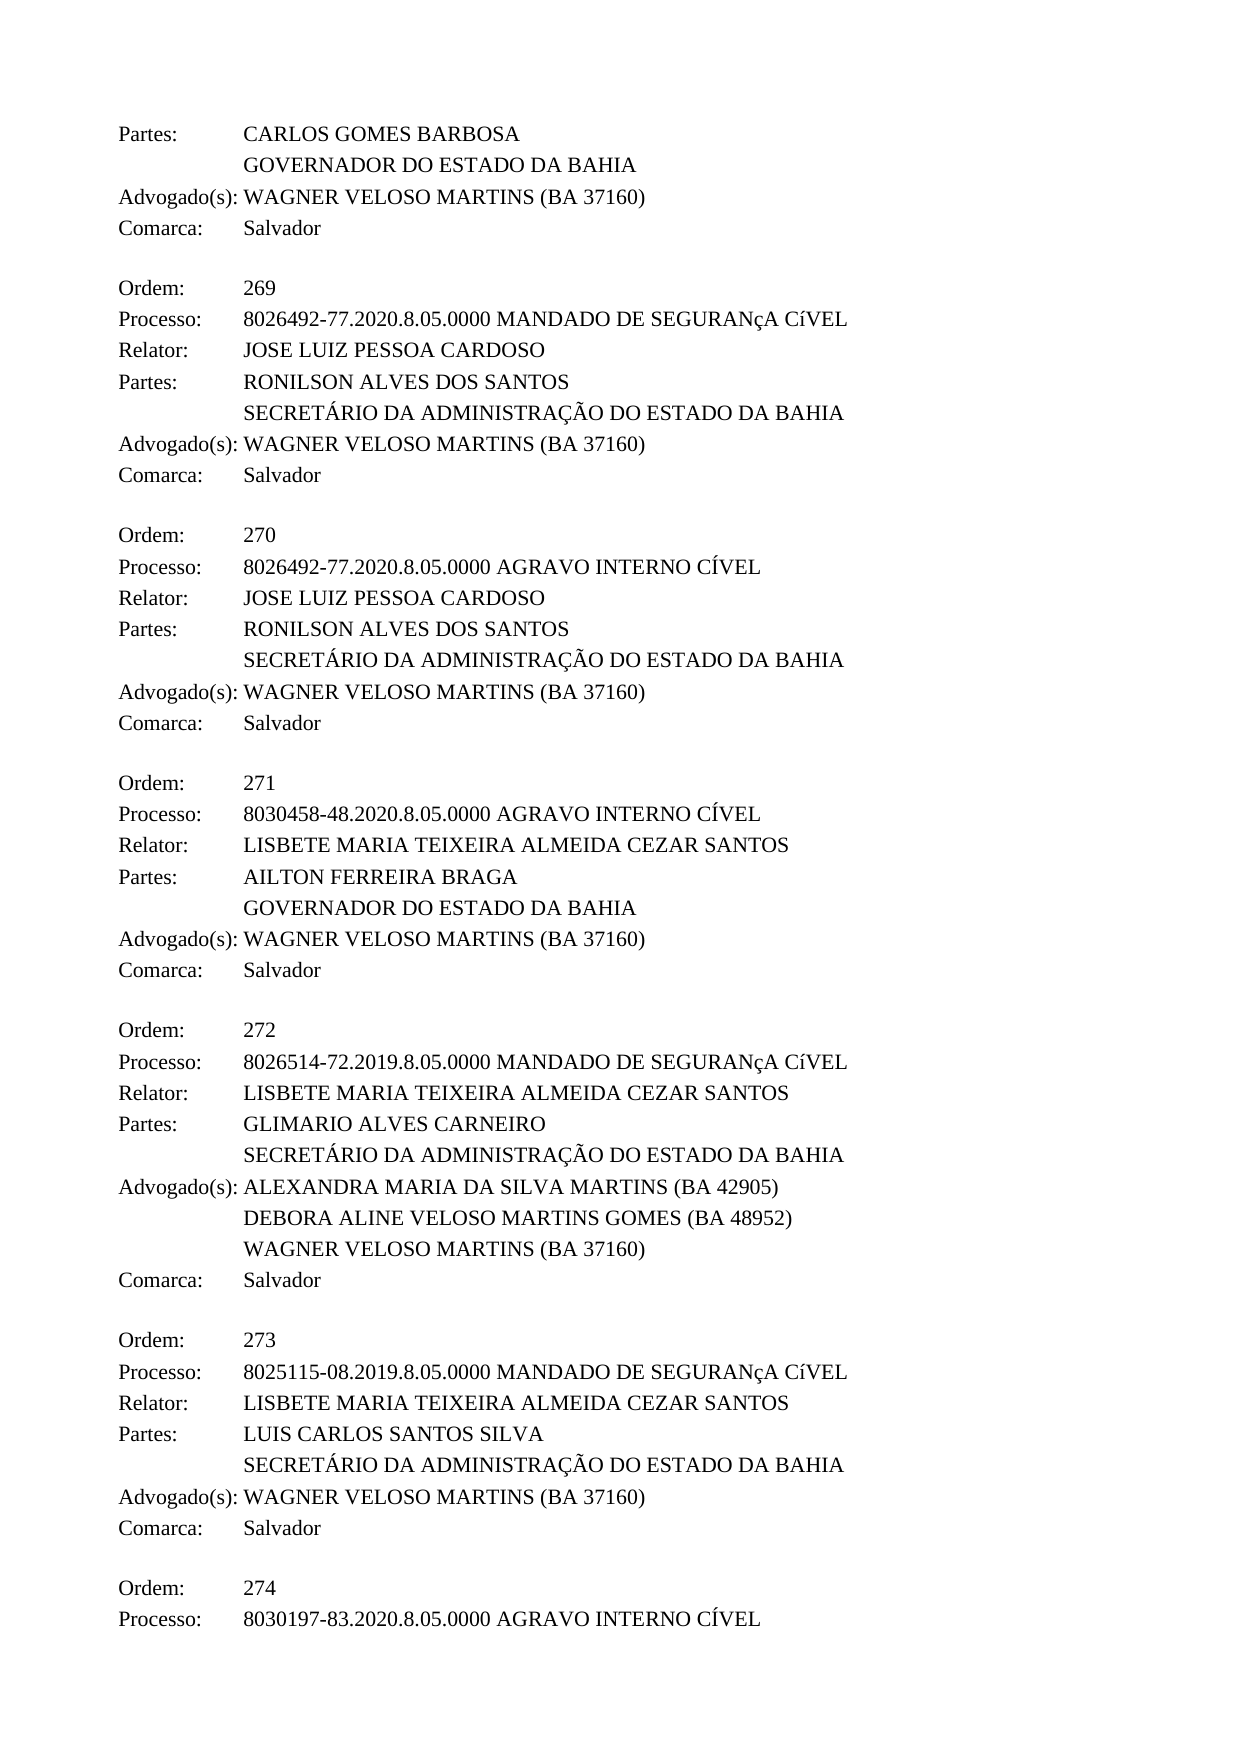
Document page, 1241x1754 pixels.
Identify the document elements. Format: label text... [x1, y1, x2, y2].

table_cell WAGNER VELOSO MARTINS (BA 37160) [243, 676, 1240, 707]
table_cell Comarca: [118, 1512, 243, 1543]
table_cell LUIS CARLOS SANTOS SILVA [243, 1418, 1240, 1449]
table_cell LISBETE MARIA TEIXEIRA ALMEIDA CEZAR SANTOS [243, 829, 1240, 861]
table_cell Salvador [243, 954, 1240, 986]
table_header Ordem: [118, 1014, 243, 1046]
table_cell LISBETE MARIA TEIXEIRA ALMEIDA CEZAR SANTOS [243, 1387, 1240, 1418]
table_cell Salvador [243, 1264, 1240, 1296]
table_cell Comarca: [118, 459, 243, 491]
table_cell CARLOS GOMES BARBOSA [243, 118, 1240, 149]
table_cell AILTON FERREIRA BRAGA [243, 861, 1240, 892]
table_cell [118, 644, 243, 676]
table_cell Advogado(s): [118, 428, 243, 459]
table_cell Advogado(s): [118, 181, 243, 212]
table_cell 8026514-72.2019.8.05.0000 MANDADO DE SEGURANçA CíVEL [243, 1046, 1240, 1077]
table_cell SECRETÁRIO DA ADMINISTRAÇÃO DO ESTADO DA BAHIA [243, 397, 1240, 428]
table_cell Processo: [118, 1356, 243, 1387]
table_header Ordem: [118, 519, 243, 551]
table_cell JOSE LUIZ PESSOA CARDOSO [243, 582, 1240, 613]
table_cell Partes: [118, 118, 243, 149]
table_cell WAGNER VELOSO MARTINS (BA 37160) [243, 428, 1240, 459]
table_cell DEBORA ALINE VELOSO MARTINS GOMES (BA 48952) [243, 1202, 1240, 1233]
table_cell 8025115-08.2019.8.05.0000 MANDADO DE SEGURANçA CíVEL [243, 1356, 1240, 1387]
table_cell Processo: [118, 1603, 243, 1634]
table_cell SECRETÁRIO DA ADMINISTRAÇÃO DO ESTADO DA BAHIA [243, 644, 1240, 676]
table_cell Processo: [118, 798, 243, 829]
table_cell Comarca: [118, 212, 243, 243]
table_cell 8030458-48.2020.8.05.0000 AGRAVO INTERNO CÍVEL [243, 798, 1240, 829]
table_cell LISBETE MARIA TEIXEIRA ALMEIDA CEZAR SANTOS [243, 1077, 1240, 1108]
table_cell Advogado(s): [118, 676, 243, 707]
table_header Ordem: [118, 1324, 243, 1356]
table_cell Partes: [118, 1418, 243, 1449]
table_cell [118, 1139, 243, 1171]
table_header 270 [243, 519, 1240, 551]
table_cell Processo: [118, 1046, 243, 1077]
table_cell WAGNER VELOSO MARTINS (BA 37160) [243, 1233, 1240, 1264]
table_cell GOVERNADOR DO ESTADO DA BAHIA [243, 149, 1240, 181]
table_header Ordem: [118, 272, 243, 303]
table_cell WAGNER VELOSO MARTINS (BA 37160) [243, 181, 1240, 212]
table_cell [118, 397, 243, 428]
table_header 273 [243, 1324, 1240, 1356]
table_cell Salvador [243, 707, 1240, 738]
table_cell Relator: [118, 582, 243, 613]
table_cell Advogado(s): [118, 1481, 243, 1512]
table_cell Relator: [118, 1387, 243, 1418]
table_cell Salvador [243, 1512, 1240, 1543]
table_cell RONILSON ALVES DOS SANTOS [243, 366, 1240, 397]
table_cell Advogado(s): [118, 923, 243, 954]
table_header 272 [243, 1014, 1240, 1046]
table_cell Partes: [118, 366, 243, 397]
table_cell [118, 892, 243, 923]
table_cell Relator: [118, 829, 243, 861]
table_cell [118, 1233, 243, 1264]
table_cell [118, 1202, 243, 1233]
table_header Ordem: [118, 1572, 243, 1603]
table_cell GLIMARIO ALVES CARNEIRO [243, 1108, 1240, 1139]
table_cell Processo: [118, 551, 243, 582]
table_cell Salvador [243, 212, 1240, 243]
table_cell SECRETÁRIO DA ADMINISTRAÇÃO DO ESTADO DA BAHIA [243, 1449, 1240, 1481]
table_cell WAGNER VELOSO MARTINS (BA 37160) [243, 1481, 1240, 1512]
table_cell Partes: [118, 1108, 243, 1139]
table_header 271 [243, 767, 1240, 798]
table_cell WAGNER VELOSO MARTINS (BA 37160) [243, 923, 1240, 954]
table_cell RONILSON ALVES DOS SANTOS [243, 613, 1240, 644]
table_header 269 [243, 272, 1240, 303]
table_header 274 [243, 1572, 1240, 1603]
table_cell Salvador [243, 459, 1240, 491]
table_cell 8030197-83.2020.8.05.0000 AGRAVO INTERNO CÍVEL [243, 1603, 1240, 1634]
table_cell [118, 149, 243, 181]
table_cell GOVERNADOR DO ESTADO DA BAHIA [243, 892, 1240, 923]
table_cell 8026492-77.2020.8.05.0000 AGRAVO INTERNO CÍVEL [243, 551, 1240, 582]
table_cell Relator: [118, 334, 243, 366]
table_cell 8026492-77.2020.8.05.0000 MANDADO DE SEGURANçA CíVEL [243, 303, 1240, 334]
table_cell [118, 1449, 243, 1481]
table_cell Comarca: [118, 707, 243, 738]
table_cell Processo: [118, 303, 243, 334]
table_cell Partes: [118, 861, 243, 892]
table_cell ALEXANDRA MARIA DA SILVA MARTINS (BA 42905) [243, 1171, 1240, 1202]
table_cell Partes: [118, 613, 243, 644]
table_cell JOSE LUIZ PESSOA CARDOSO [243, 334, 1240, 366]
table_cell Relator: [118, 1077, 243, 1108]
table_cell Comarca: [118, 1264, 243, 1296]
table_header Ordem: [118, 767, 243, 798]
table_cell Advogado(s): [118, 1171, 243, 1202]
table_cell Comarca: [118, 954, 243, 986]
table_cell SECRETÁRIO DA ADMINISTRAÇÃO DO ESTADO DA BAHIA [243, 1139, 1240, 1171]
